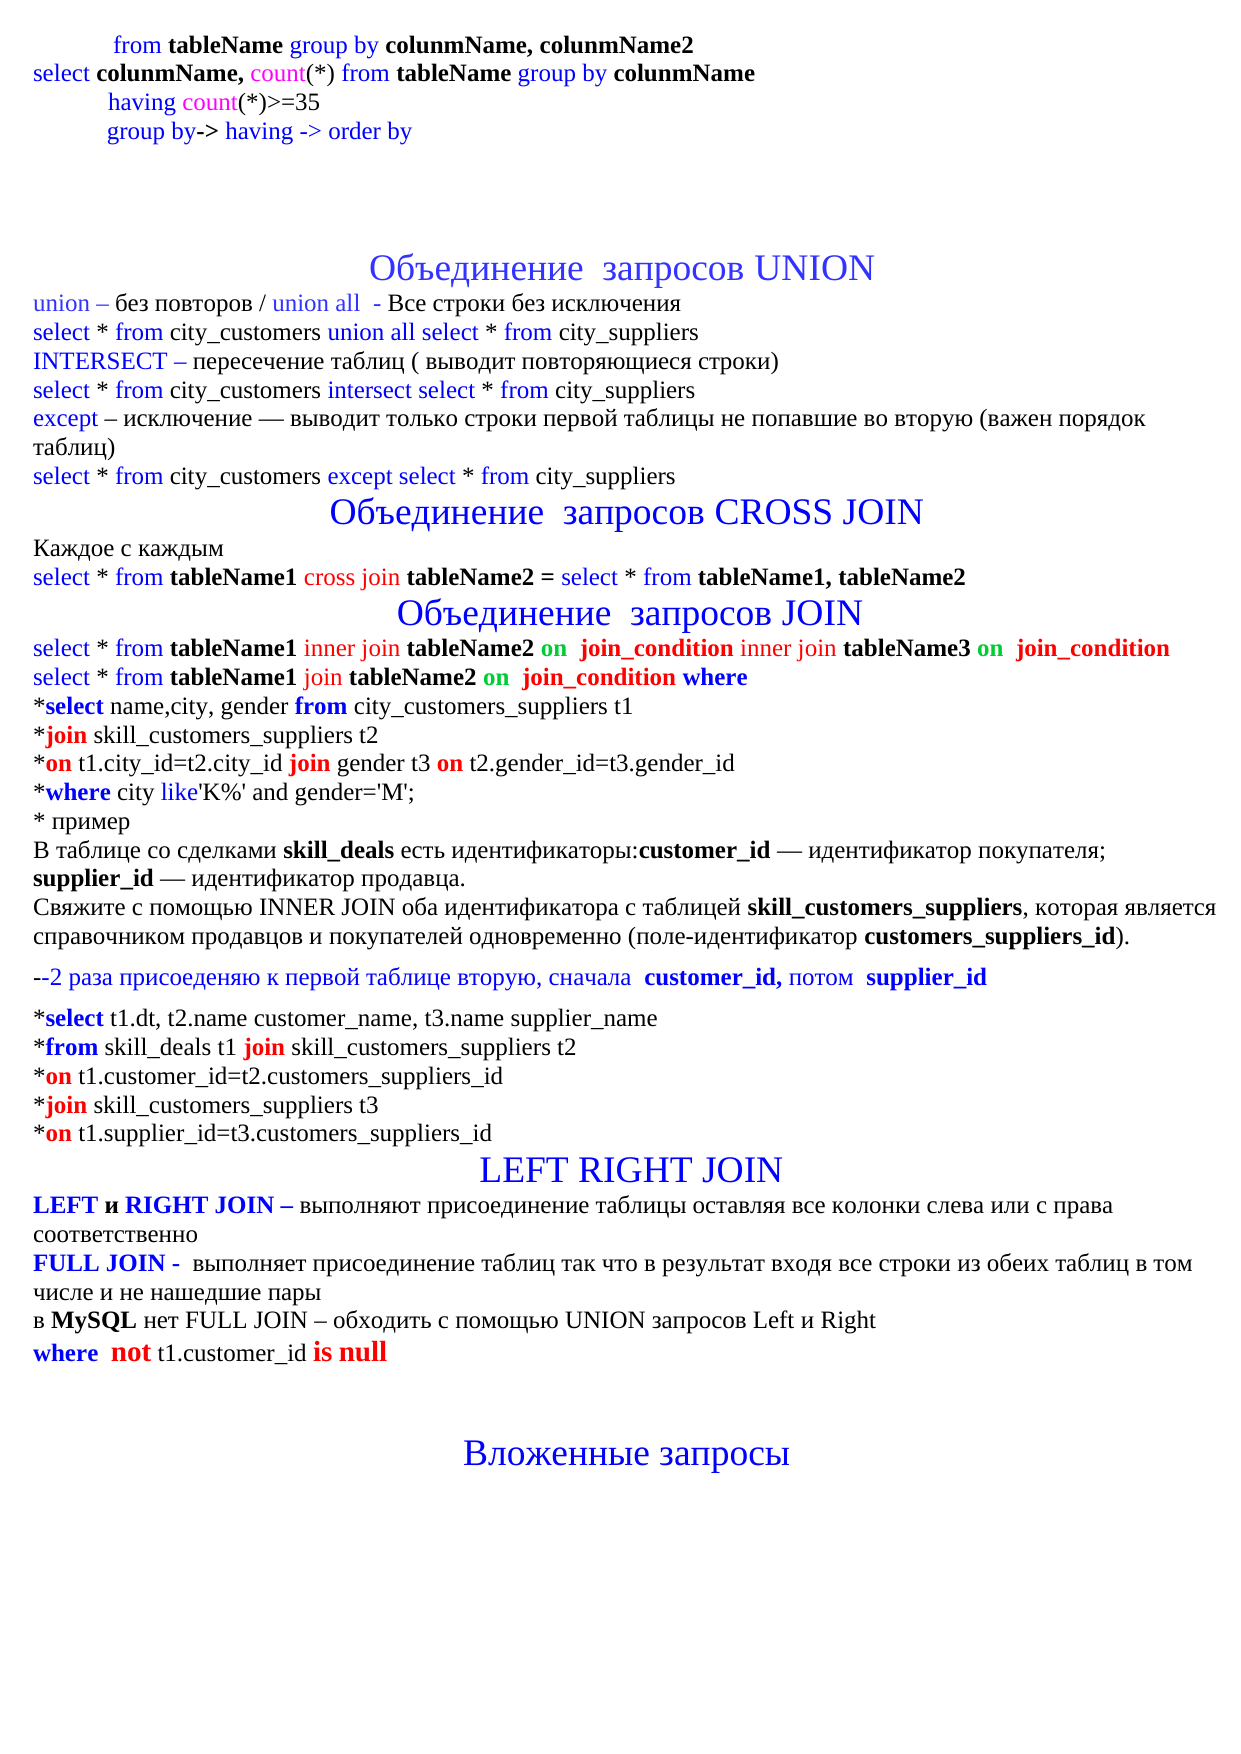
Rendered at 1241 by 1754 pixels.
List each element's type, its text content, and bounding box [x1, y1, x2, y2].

text select * from city_customers intersect select * from city_suppliers [33, 375, 1220, 403]
text Объединение запросов UNION [33, 245, 1220, 288]
text В таблице со сделками skill_deals есть идентификаторы:customer_id — идентификатор покупателя; supplier_id — идентификатор продавца. [33, 835, 1220, 892]
text LEFT RIGHT JOIN [33, 1147, 1220, 1190]
text select * from tableName1 inner join tableName2 on join_condition inner join tableName3 on join_condition select * from tableName1 join tableName2 on join_condition where [33, 633, 1220, 691]
text Объединение запросов JOIN [33, 590, 1220, 633]
text Объединение запросов CROSS JOIN [33, 490, 1220, 533]
text в MySQL нет FULL JOIN – обходить с помощью UNION запросов Left и Right [33, 1305, 1220, 1334]
text Свяжите с помощью INNER JOIN оба идентификатора с таблицей skill_customers_suppliers, которая является справочником продавцов и покупателей одновременно (поле-идентификатор customers_suppliers_id). [33, 892, 1217, 950]
text Вложенные запросы [33, 1430, 1220, 1473]
text LEFT и RIGHT JOIN – выполняют присоединение таблицы оставляя все колонки слева или с права соответственно [33, 1190, 1220, 1248]
text select colunmName, count(*) from tableName group by colunmName having count(*)>=35 group by-> having -> order by [33, 58, 1220, 145]
text *select name,city, gender from city_customers_suppliers t1 *join skill_customers_suppliers t2 *on t1.city_id=t2.city_id join gender t3 on t2.gender_id=t3.gender_id *where city like'K%' and gender='M'; [33, 691, 1220, 806]
text except – исключение — выводит только строки первой таблицы не попавшие во вторую (важен порядок таблиц) [33, 403, 1220, 461]
text from tableName group by colunmName, сolunmName2 [33, 30, 1220, 58]
text INTERSECT – пересечение таблиц ( выводит повторяющиеся строки) [33, 346, 1220, 375]
text where not t1.customer_id is null [33, 1334, 1220, 1368]
text * пример [33, 806, 1220, 835]
text select * from city_customers union all select * from city_suppliers [33, 317, 1220, 346]
text union – без повторов / union all - Все строки без исключения [33, 288, 1220, 317]
text *select t1.dt, t2.name customer_name, t3.name supplier_name *from skill_deals t1 join skill_customers_suppliers t2 *on t1.customer_id=t2.customers_suppliers_id *join skill_customers_suppliers t3 *on t1.supplier_id=t3.customers_suppliers_id [33, 1003, 1220, 1147]
text --2 раза присоеденяю к первой таблице вторую, сначала customer_id, потом supplier_id [33, 962, 1217, 991]
text select * from tableName1 cross join tableName2 = select * from tableName1, tableName2 [33, 562, 1220, 590]
text Каждое с каждым [33, 533, 1220, 562]
text FULL JOIN - выполняет присоединение таблиц так что в результат входя все строки из обеих таблиц в том числе и не нашедшие пары [33, 1248, 1220, 1305]
text select * from city_customers except select * from city_suppliers [33, 461, 1220, 490]
